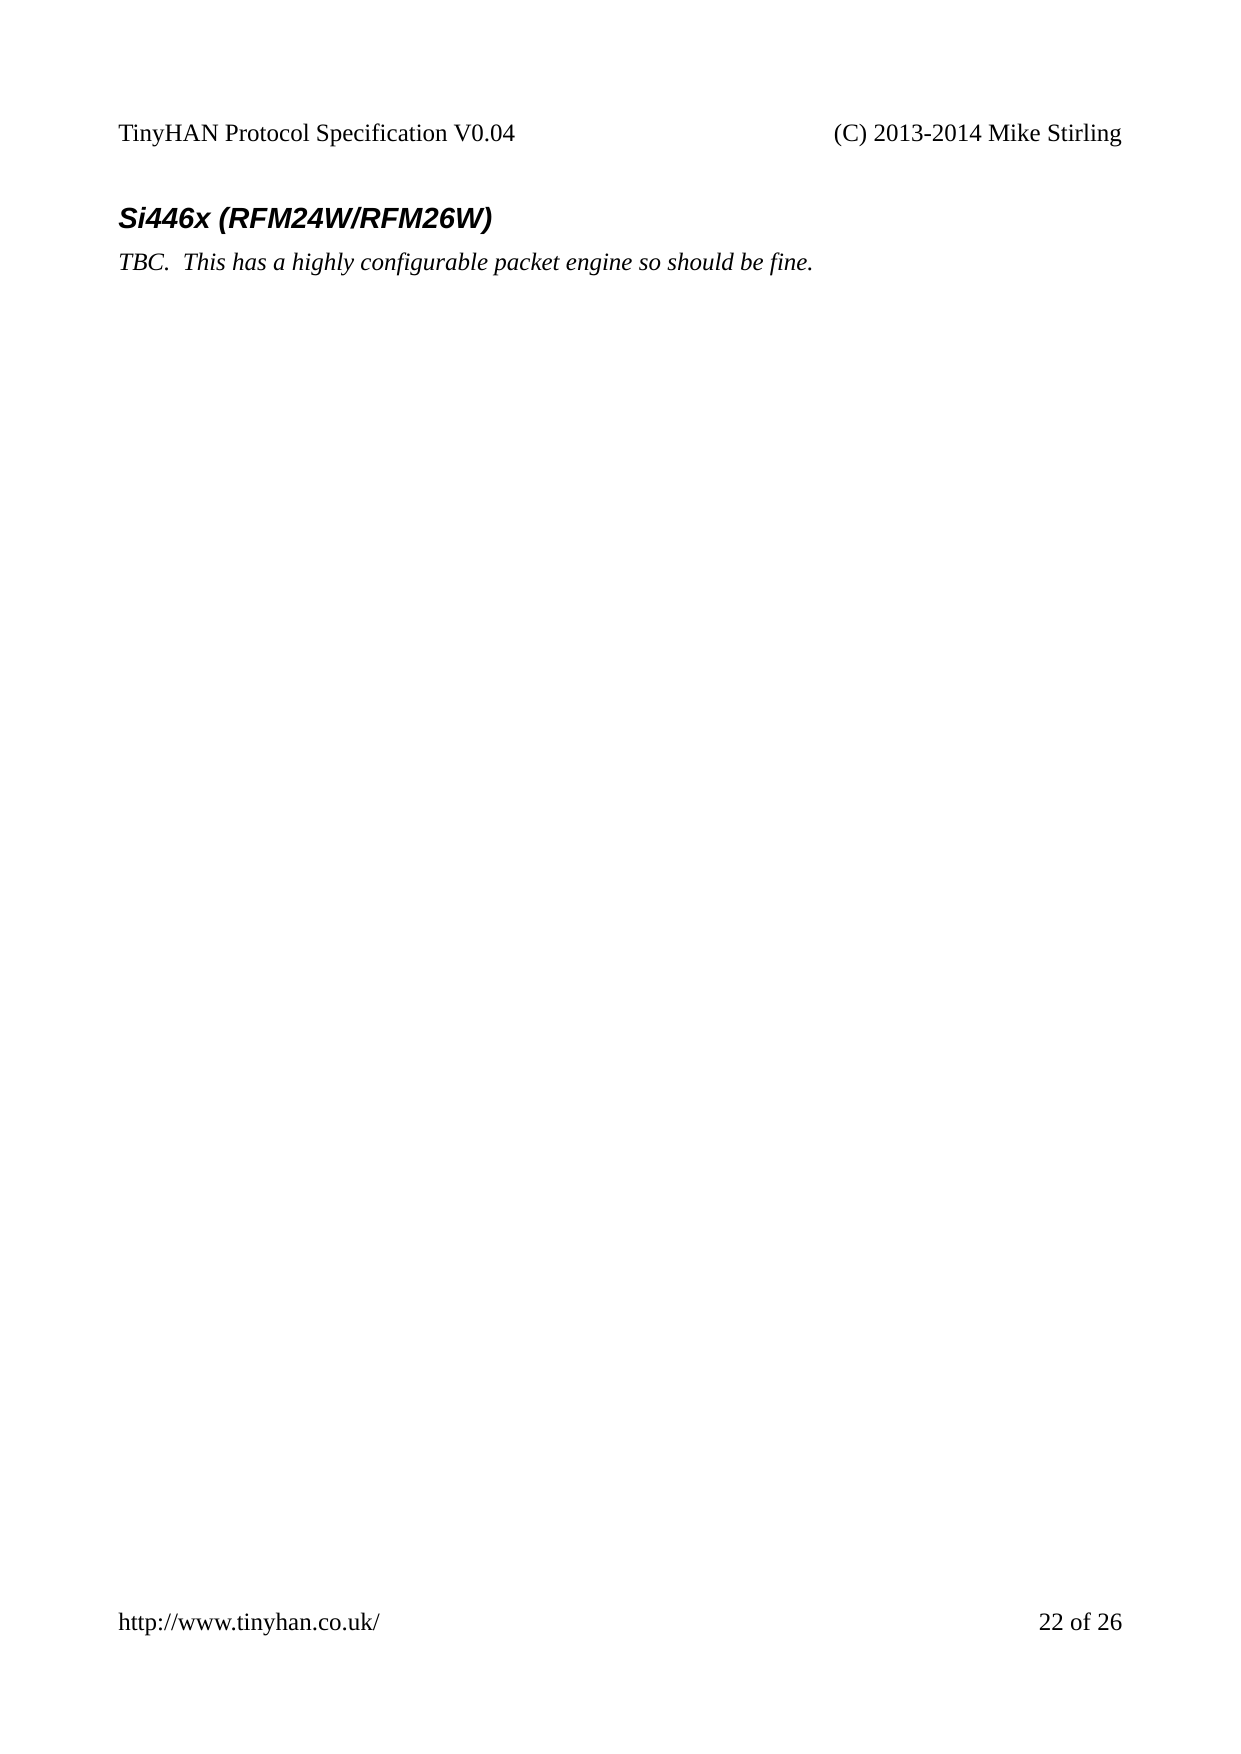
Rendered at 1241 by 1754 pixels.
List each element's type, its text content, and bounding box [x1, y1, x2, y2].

text TBC. This has a highly configurable packet engine so should be fine. [118, 247, 1122, 276]
subtitle Si446x (RFM24W/RFM26W) [118, 201, 1122, 235]
